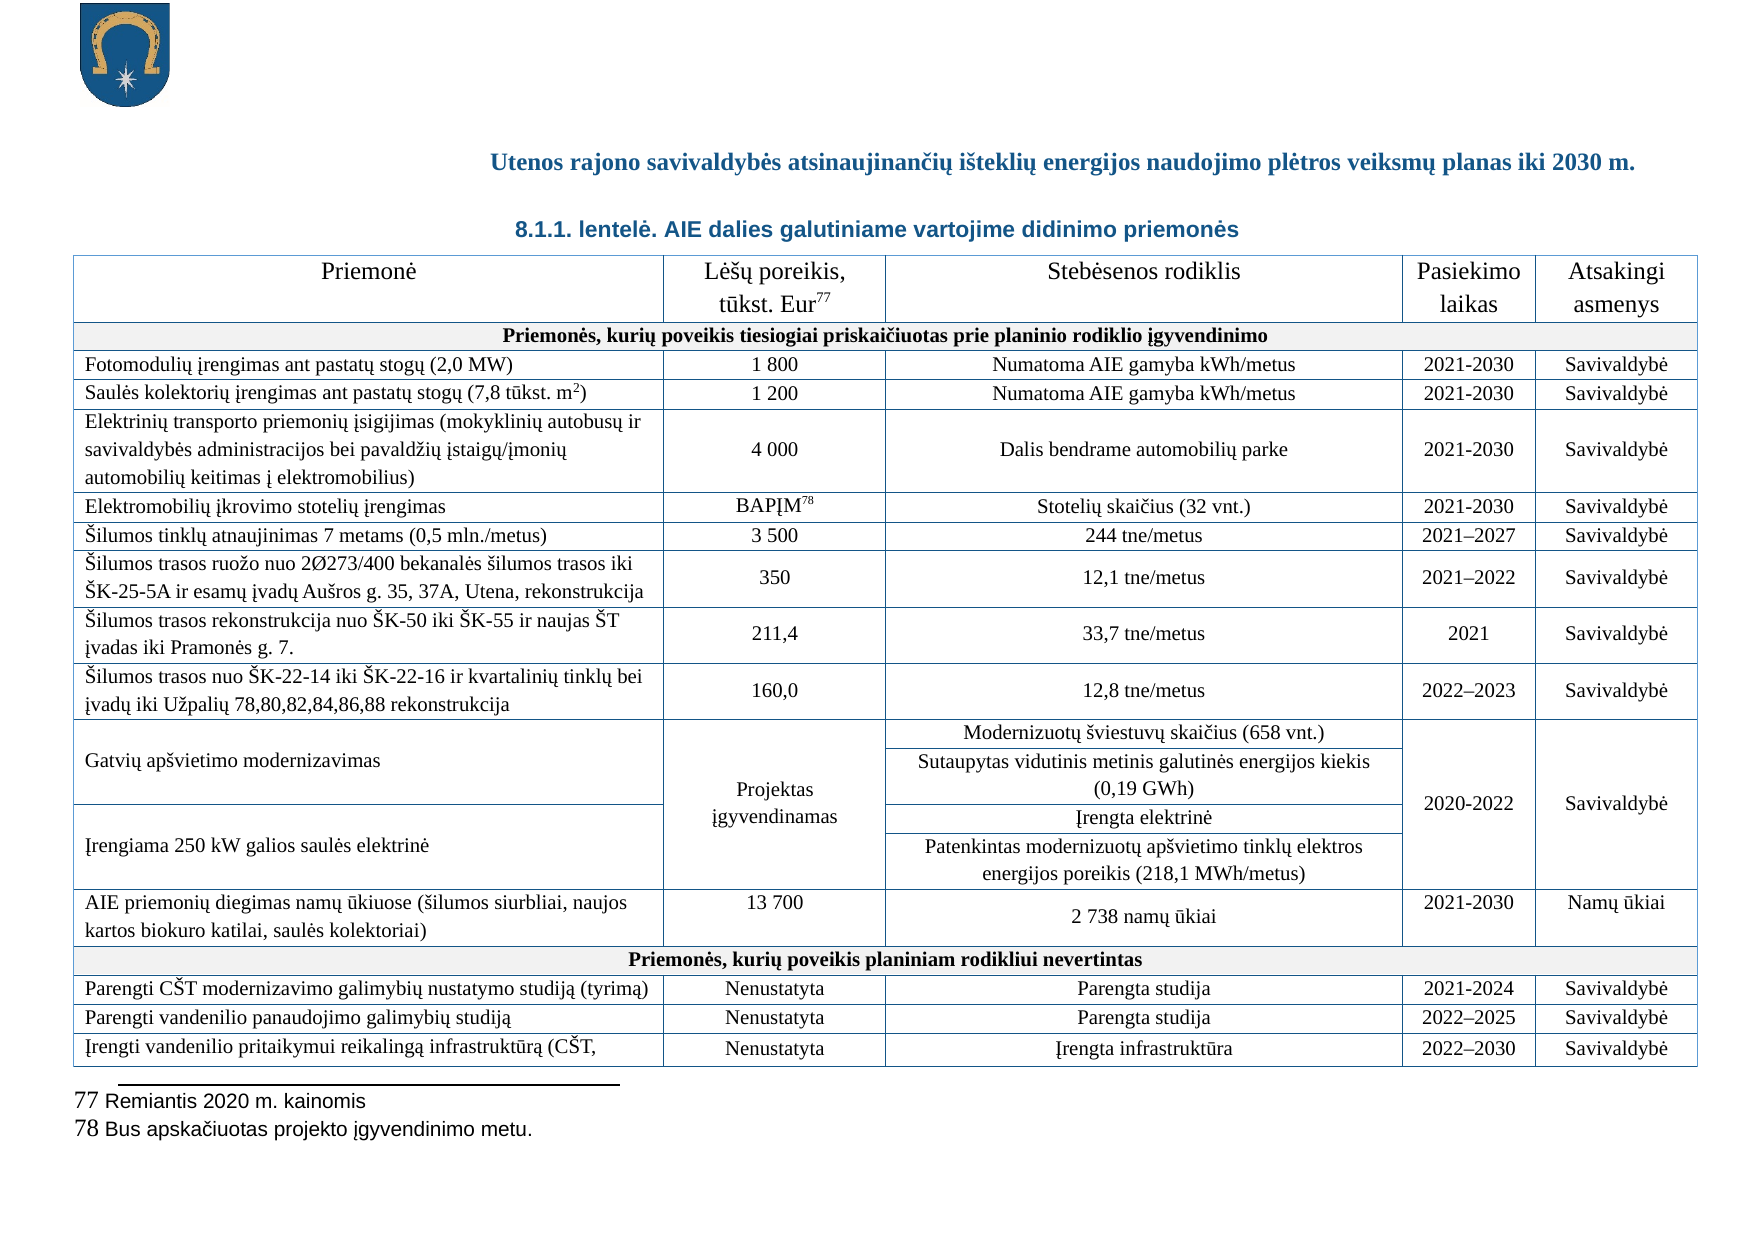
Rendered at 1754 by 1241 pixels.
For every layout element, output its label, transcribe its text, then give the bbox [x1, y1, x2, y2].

table_cell Įrengta infrastruktūra [886, 1034, 1402, 1066]
subtitle 8.1.1. lentelė. AIE dalies galutiniame vartojime didinimo priemonės [118, 216, 1636, 243]
table_cell 160,0 [664, 664, 885, 719]
table_cell Priemonės, kurių poveikis planiniam rodikliui nevertintas [74, 947, 1697, 974]
table_cell 1 800 [664, 351, 885, 379]
table_cell 2020-2022 [1403, 720, 1535, 889]
table_cell Įrengti vandenilio pritaikymui reikalingą infrastruktūrą (CŠT, [74, 1034, 663, 1066]
table_cell 211,4 [664, 608, 885, 663]
table_cell Šilumos tinklų atnaujinimas 7 metams (0,5 mln./metus) [74, 523, 663, 550]
table_cell BAPĮM [664, 493, 885, 522]
table_cell Savivaldybė [1536, 410, 1697, 492]
table_header Priemonė [74, 256, 663, 322]
table_cell 2021-2030 [1403, 351, 1535, 379]
table_cell 12,8 tne/metus [886, 664, 1402, 719]
table_cell Savivaldybė [1536, 720, 1697, 889]
table_cell Gatvių apšvietimo modernizavimas [74, 720, 663, 804]
table_cell Parengta studija [886, 976, 1402, 1004]
table_cell Nenustatyta [664, 1005, 885, 1033]
text Utenos rajono savivaldybės atsinaujinančių išteklių energijos naudojimo plėtros veiksmų planas iki 2030 m. [118, 147, 1636, 176]
table_cell 2021-2030 [1403, 410, 1535, 492]
table_cell Nenustatyta [664, 1034, 885, 1066]
table_cell Elektromobilių įkrovimo stotelių įrengimas [74, 493, 663, 522]
table_cell Fotomodulių įrengimas ant pastatų stogų (2,0 MW) [74, 351, 663, 379]
table_cell 2 738 namų ūkiai [886, 890, 1402, 946]
table_header Pasiekimo laikas [1403, 256, 1535, 322]
table_cell 2021-2030 [1403, 380, 1535, 408]
table_cell Namų ūkiai [1536, 890, 1697, 946]
table_cell Modernizuotų šviestuvų skaičius (658 vnt.) [886, 720, 1402, 748]
table_cell 244 tne/metus [886, 523, 1402, 550]
table_cell Įrengta elektrinė [886, 805, 1402, 833]
table_cell Sutaupytas vidutinis metinis galutinės energijos kiekis (0,19 GWh) [886, 749, 1402, 804]
table_cell Parengta studija [886, 1005, 1402, 1033]
table_cell Saulės kolektorių įrengimas ant pastatų stogų (7,8 tūkst. m2) [74, 380, 663, 408]
table_cell 2021-2030 [1403, 493, 1535, 522]
table_cell 2022–2025 [1403, 1005, 1535, 1033]
table_cell Savivaldybė [1536, 493, 1697, 522]
table_cell 2022–2023 [1403, 664, 1535, 719]
table_cell Projektas įgyvendinamas [664, 720, 885, 889]
table_cell 350 [664, 551, 885, 607]
table_cell 2021-2024 [1403, 976, 1535, 1004]
table_cell Šilumos trasos ruožo nuo 2Ø273/400 bekanalės šilumos trasos iki ŠK-25-5A ir esamų įvadų Aušros g. 35, 37A, Utena, rekonstrukcija [74, 551, 663, 607]
table_cell Elektrinių transporto priemonių įsigijimas (mokyklinių autobusų ir savivaldybės administracijos bei pavaldžių įstaigų/įmonių automobilių keitimas į elektromobilius) [74, 410, 663, 492]
table_header Lėšų poreikis, tūkst. Eur [664, 256, 885, 322]
table_cell Dalis bendrame automobilių parke [886, 410, 1402, 492]
table_cell Šilumos trasos nuo ŠK-22-14 iki ŠK-22-16 ir kvartalinių tinklų bei įvadų iki Užpalių 78,80,82,84,86,88 rekonstrukcija [74, 664, 663, 719]
table_cell Parengti vandenilio panaudojimo galimybių studiją [74, 1005, 663, 1033]
table_header Stebėsenos rodiklis [886, 256, 1402, 322]
table_cell 13 700 [664, 890, 885, 946]
table_cell Savivaldybė [1536, 1005, 1697, 1033]
table_cell Šilumos trasos rekonstrukcija nuo ŠK-50 iki ŠK-55 ir naujas ŠT įvadas iki Pramonės g. 7. [74, 608, 663, 663]
table_header Atsakingi asmenys [1536, 256, 1697, 322]
table_cell 1 200 [664, 380, 885, 408]
table_cell Numatoma AIE gamyba kWh/metus [886, 351, 1402, 379]
table_cell 3 500 [664, 523, 885, 550]
table_cell AIE priemonių diegimas namų ūkiuose (šilumos siurbliai, naujos kartos biokuro katilai, saulės kolektoriai) [74, 890, 663, 946]
table_cell Savivaldybė [1536, 608, 1697, 663]
table_cell Savivaldybė [1536, 523, 1697, 550]
table_cell 33,7 tne/metus [886, 608, 1402, 663]
table_cell 2021–2022 [1403, 551, 1535, 607]
table_cell Savivaldybė [1536, 380, 1697, 408]
table_cell Savivaldybė [1536, 1034, 1697, 1066]
table_cell 2021 [1403, 608, 1535, 663]
table_cell 4 000 [664, 410, 885, 492]
table_cell Savivaldybė [1536, 664, 1697, 719]
table_cell Savivaldybė [1536, 551, 1697, 607]
table_cell Įrengiama 250 kW galios saulės elektrinė [74, 805, 663, 889]
table_cell 2021–2027 [1403, 523, 1535, 550]
table_cell Numatoma AIE gamyba kWh/metus [886, 380, 1402, 408]
table_cell 2022–2030 [1403, 1034, 1535, 1066]
table_cell Savivaldybė [1536, 976, 1697, 1004]
table_cell Patenkintas modernizuotų apšvietimo tinklų elektros energijos poreikis (218,1 MWh/metus) [886, 834, 1402, 889]
table_cell Stotelių skaičius (32 vnt.) [886, 493, 1402, 522]
table_cell 2021-2030 [1403, 890, 1535, 946]
table_cell Parengti CŠT modernizavimo galimybių nustatymo studiją (tyrimą) [74, 976, 663, 1004]
table_cell Nenustatyta [664, 976, 885, 1004]
table_cell 12,1 tne/metus [886, 551, 1402, 607]
table_cell Savivaldybė [1536, 351, 1697, 379]
table_cell Priemonės, kurių poveikis tiesiogiai priskaičiuotas prie planinio rodiklio įgyvendinimo [74, 323, 1697, 350]
